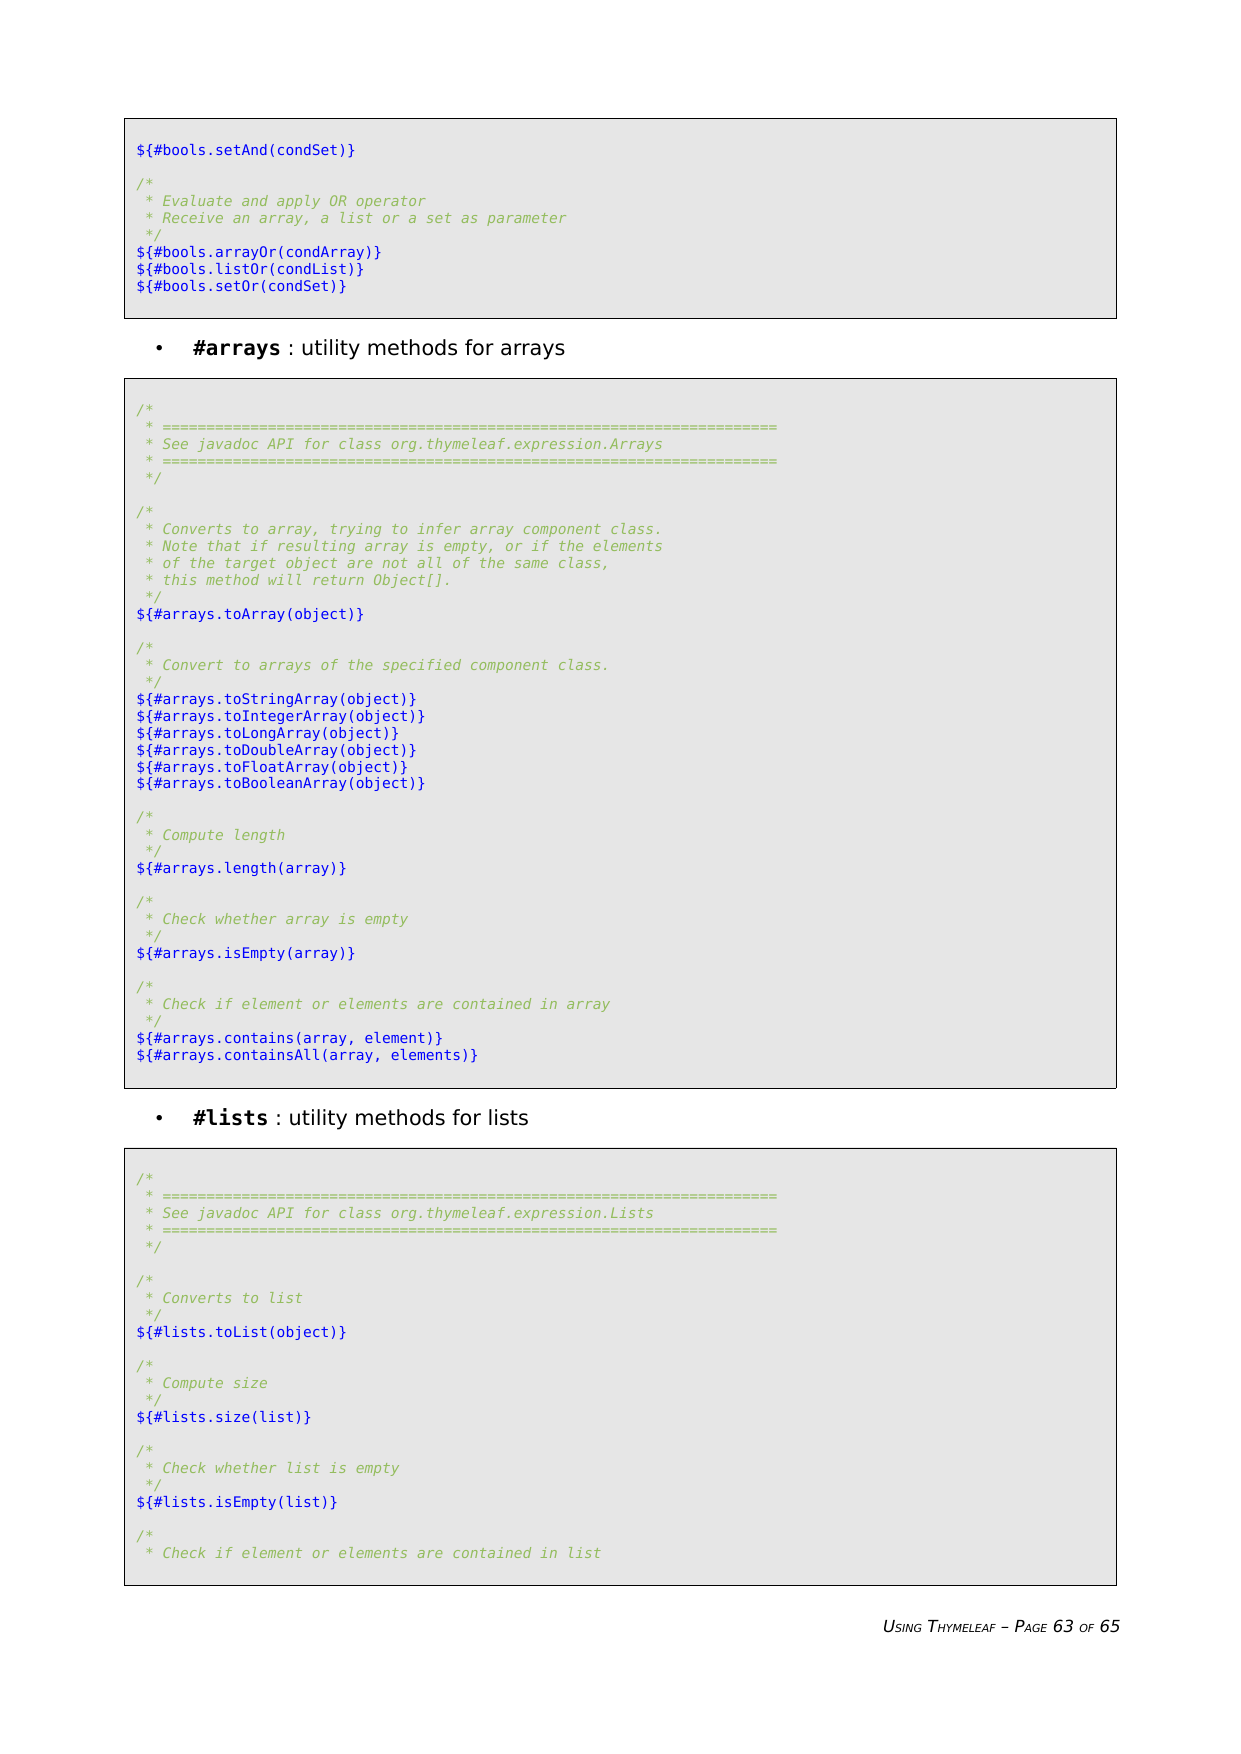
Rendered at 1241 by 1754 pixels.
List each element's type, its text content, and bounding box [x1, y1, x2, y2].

text /* * ====================================================================== * See javadoc API for class org.thymeleaf.expression.Arrays * ====================================================================== */ /* * Converts to array, trying to infer array component class. * Note that if resulting array is empty, or if the elements * of the target object are not all of the same class, * this method will return Object[]. */ ${#arrays.toArray(object)} /* * Convert to arrays of the specified component class. */ ${#arrays.toStringArray(object)} ${#arrays.toIntegerArray(object)} ${#arrays.toLongArray(object)} ${#arrays.toDoubleArray(object)} ${#arrays.toFloatArray(object)} ${#arrays.toBooleanArray(object)} /* * Compute length */ ${#arrays.length(array)} /* * Check whether array is empty */ ${#arrays.isEmpty(array)} /* * Check if element or elements are contained in array */ ${#arrays.contains(array, element)} ${#arrays.containsAll(array, elements)} [125, 379, 1116, 1088]
list #lists : utility methods for lists [156, 1106, 1122, 1130]
list #arrays : utility methods for arrays [156, 336, 1122, 360]
text ${#bools.setAnd(condSet)} /* * Evaluate and apply OR operator * Receive an array, a list or a set as parameter */ ${#bools.arrayOr(condArray)} ${#bools.listOr(condList)} ${#bools.setOr(condSet)} [125, 119, 1116, 318]
text /* * ====================================================================== * See javadoc API for class org.thymeleaf.expression.Lists * ====================================================================== */ /* * Converts to list */ ${#lists.toList(object)} /* * Compute size */ ${#lists.size(list)} /* * Check whether list is empty */ ${#lists.isEmpty(list)} /* * Check if element or elements are contained in list [125, 1149, 1116, 1585]
